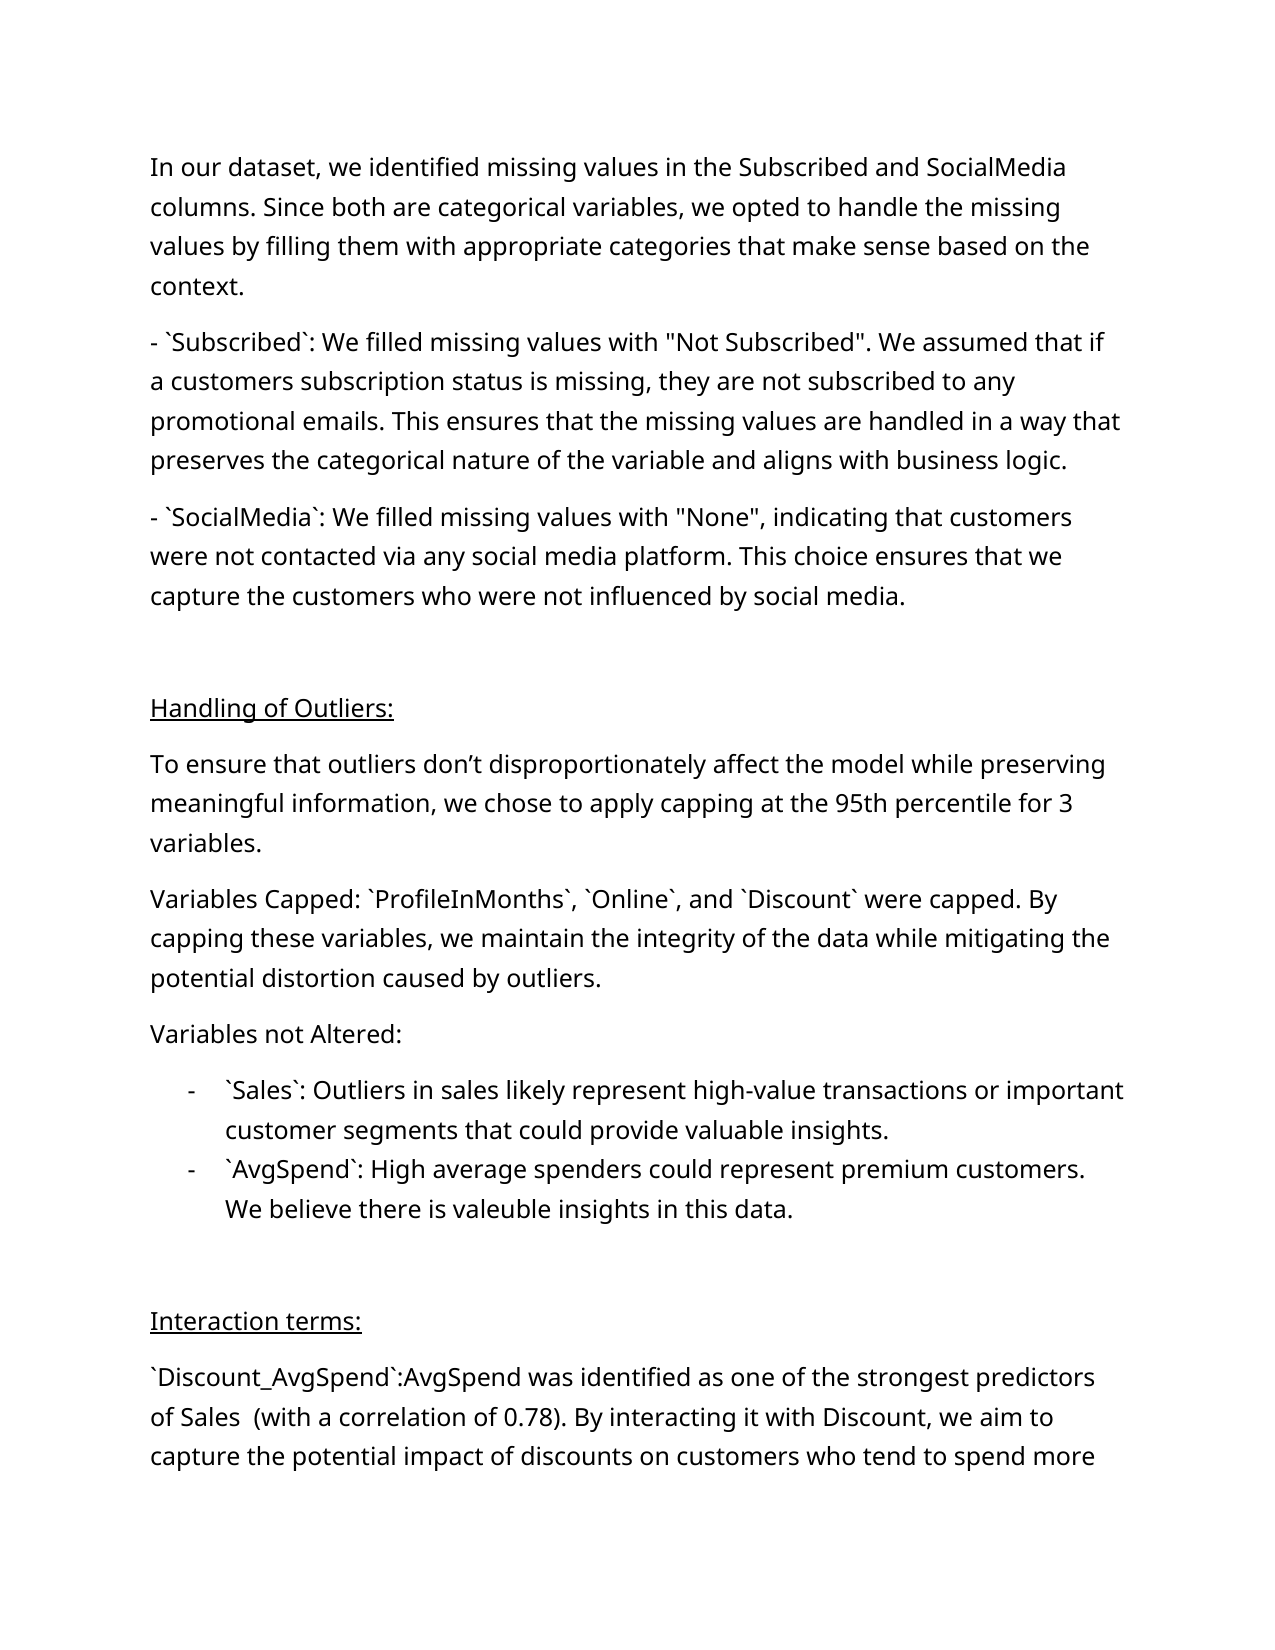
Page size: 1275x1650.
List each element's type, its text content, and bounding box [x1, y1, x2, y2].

text `Discount_AvgSpend`:AvgSpend was identified as one of the strongest predictors of Sales (with a correlation of 0.78). By interacting it with Discount, we aim to capture the potential impact of discounts on customers who tend to spend more [150, 1360, 1125, 1473]
text Handling of Outliers: [150, 690, 1125, 724]
text - `Subscribed`: We filled missing values with "Not Subscribed". We assumed that if a customers subscription status is missing, they are not subscribed to any promotional emails. This ensures that the missing values are handled in a way that preserves the categorical nature of the variable and aligns with business logic. [150, 324, 1125, 477]
text Variables not Altered: [150, 1017, 1125, 1051]
text In our dataset, we identified missing values in the Subscribed and SocialMedia columns. Since both are categorical variables, we opted to handle the missing values by filling them with appropriate categories that make sense based on the context. [150, 150, 1125, 302]
text - `SocialMedia`: We filled missing values with "None", indicating that customers were not contacted via any social media platform. This choice ensures that we capture the customers who were not influenced by social media. [150, 499, 1125, 612]
list `AvgSpend`: High average spenders could represent premium customers. We believe there is valeuble insights in this data. [187, 1152, 1125, 1225]
list `Sales`: Outliers in sales likely represent high-value transactions or important customer segments that could provide valuable insights. [187, 1073, 1125, 1146]
text To ensure that outliers don’t disproportionately affect the model while preserving meaningful information, we chose to apply capping at the 95th percentile for 3 variables. [150, 747, 1125, 859]
text Interaction terms: [150, 1304, 1125, 1338]
text Variables Capped: `ProfileInMonths`, `Online`, and `Discount` were capped. By capping these variables, we maintain the integrity of the data while mitigating the potential distortion caused by outliers. [150, 882, 1125, 995]
